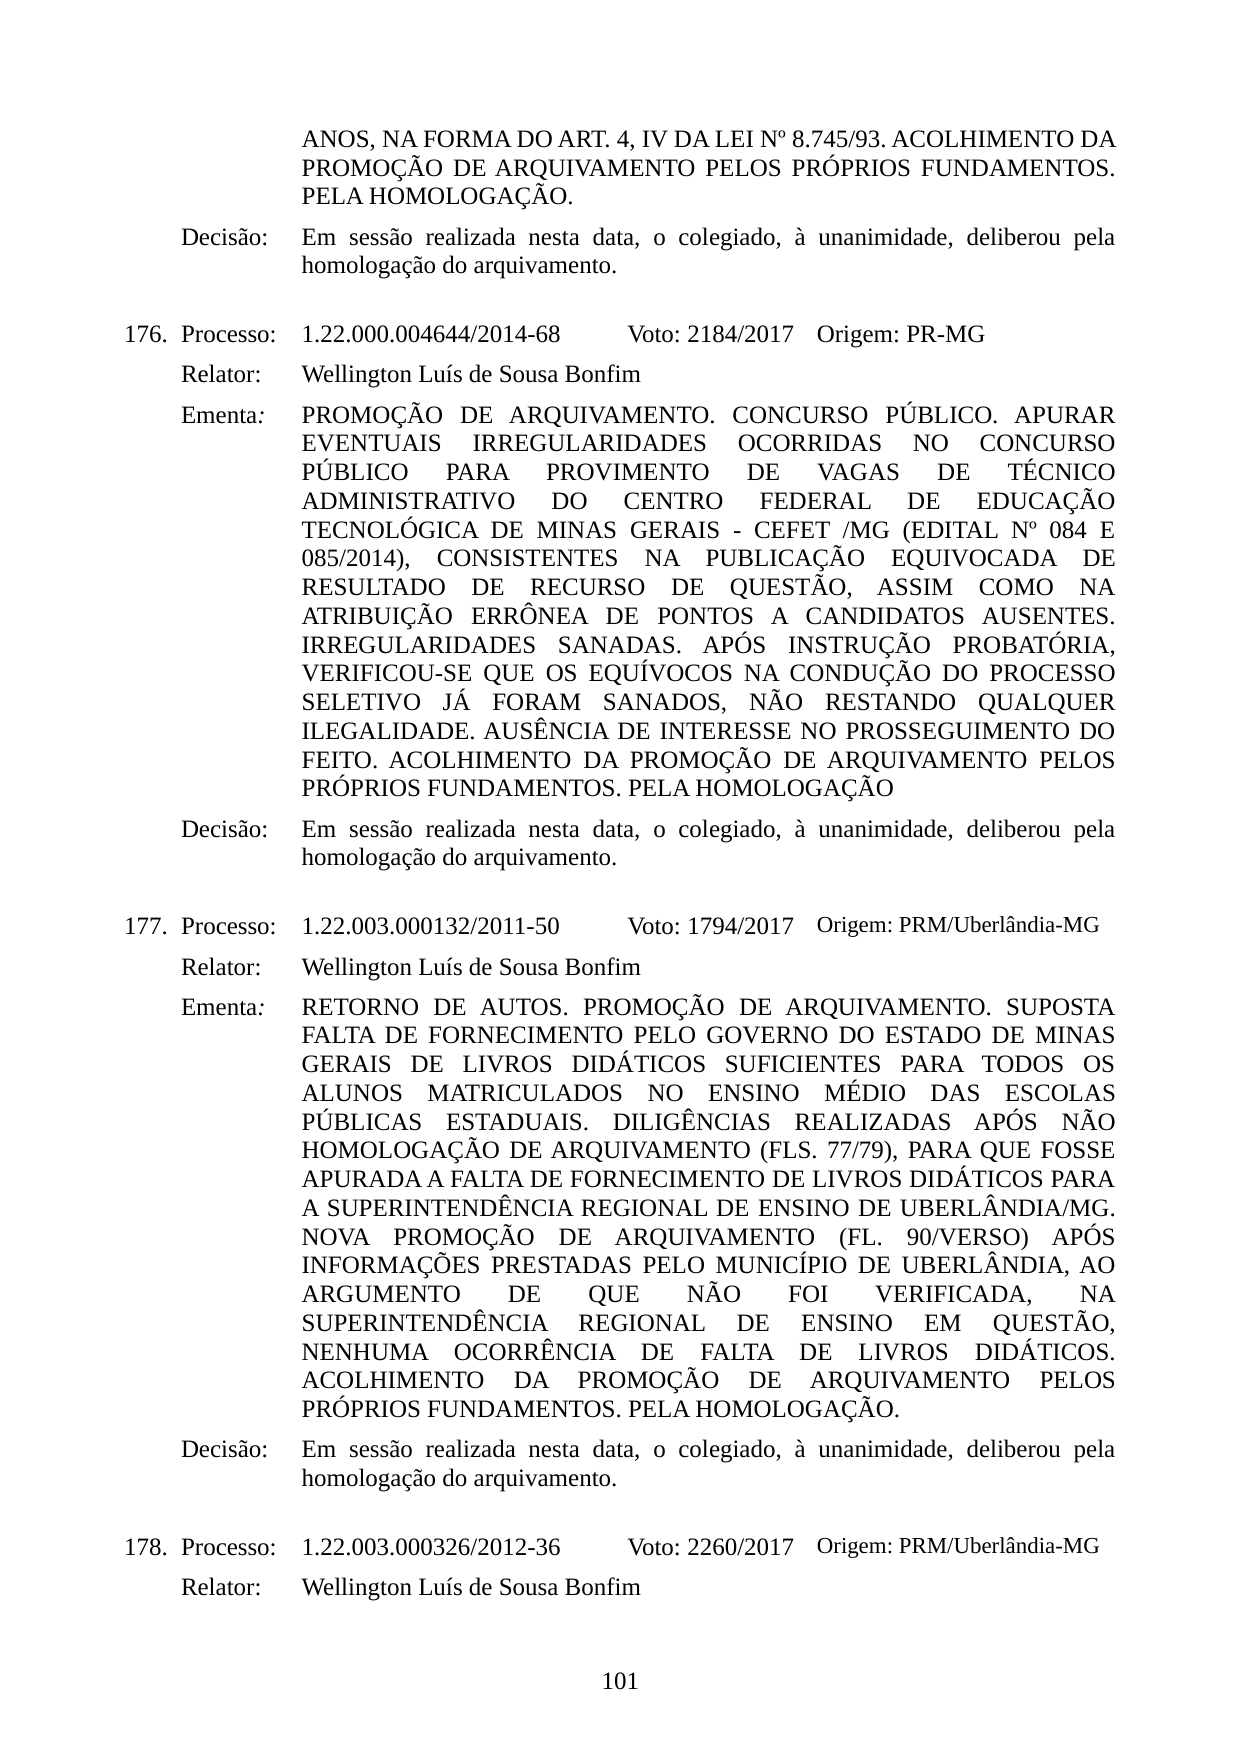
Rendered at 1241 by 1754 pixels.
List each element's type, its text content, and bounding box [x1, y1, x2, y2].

table_cell [175, 118, 296, 216]
table_header 176. [118, 314, 175, 354]
table_cell [118, 216, 175, 285]
table_cell Em sessão realizada nesta data, o colegiado, à unanimidade, deliberou pela homologação do arquivamento. [296, 1429, 1122, 1498]
table_cell Decisão: [175, 1429, 296, 1498]
table_cell [118, 118, 175, 216]
table_cell [118, 394, 175, 808]
table_cell Ementa: [175, 394, 296, 808]
table_cell Relator: [175, 354, 296, 394]
table_cell Decisão: [175, 808, 296, 877]
table_cell Ementa: [175, 986, 296, 1429]
table_cell ANOS, NA FORMA DO ART. 4, IV DA LEI Nº 8.745/93. ACOLHIMENTO DA PROMOÇÃO DE ARQUIVAMENTO PELOS PRÓPRIOS FUNDAMENTOS. PELA HOMOLOGAÇÃO. [296, 118, 1122, 216]
table_cell Relator: [175, 1567, 296, 1607]
table_cell [118, 808, 175, 877]
table_cell [118, 986, 175, 1429]
table_cell Wellington Luís de Sousa Bonfim [296, 354, 1122, 394]
table_header 1.22.000.004644/2014-68 [296, 314, 621, 354]
table_cell Wellington Luís de Sousa Bonfim [296, 946, 1122, 986]
table_header Processo: [175, 906, 296, 946]
table_cell [118, 946, 175, 986]
table_cell [118, 1567, 175, 1607]
table_cell Decisão: [175, 216, 296, 285]
table_cell Em sessão realizada nesta data, o colegiado, à unanimidade, deliberou pela homologação do arquivamento. [296, 216, 1122, 285]
table_header 178. [118, 1526, 175, 1567]
table_cell [118, 1429, 175, 1498]
table_cell Wellington Luís de Sousa Bonfim [296, 1567, 1122, 1607]
table_cell Em sessão realizada nesta data, o colegiado, à unanimidade, deliberou pela homologação do arquivamento. [296, 808, 1122, 877]
table_header Voto: 1794/2017 [621, 906, 811, 946]
table_header Processo: [175, 1526, 296, 1567]
table_header Origem: PRM/Uberlândia-MG [811, 906, 1122, 946]
table_header Origem: PR-MG [811, 314, 1122, 354]
table_header 177. [118, 906, 175, 946]
table_header 1.22.003.000132/2011-50 [296, 906, 621, 946]
table_cell PROMOÇÃO DE ARQUIVAMENTO. CONCURSO PÚBLICO. APURAR EVENTUAIS IRREGULARIDADES OCORRIDAS NO CONCURSO PÚBLICO PARA PROVIMENTO DE VAGAS DE TÉCNICO ADMINISTRATIVO DO CENTRO FEDERAL DE EDUCAÇÃO TECNOLÓGICA DE MINAS GERAIS - CEFET /MG (EDITAL Nº 084 E 085/2014), CONSISTENTES NA PUBLICAÇÃO EQUIVOCADA DE RESULTADO DE RECURSO DE QUESTÃO, ASSIM COMO NA ATRIBUIÇÃO ERRÔNEA DE PONTOS A CANDIDATOS AUSENTES. IRREGULARIDADES SANADAS. APÓS INSTRUÇÃO PROBATÓRIA, VERIFICOU-SE QUE OS EQUÍVOCOS NA CONDUÇÃO DO PROCESSO SELETIVO JÁ FORAM SANADOS, NÃO RESTANDO QUALQUER ILEGALIDADE. AUSÊNCIA DE INTERESSE NO PROSSEGUIMENTO DO FEITO. ACOLHIMENTO DA PROMOÇÃO DE ARQUIVAMENTO PELOS PRÓPRIOS FUNDAMENTOS. PELA HOMOLOGAÇÃO [296, 394, 1122, 808]
table_header Voto: 2184/2017 [621, 314, 811, 354]
table_header Origem: PRM/Uberlândia-MG [811, 1526, 1122, 1567]
table_header Voto: 2260/2017 [621, 1526, 811, 1567]
table_header Processo: [175, 314, 296, 354]
table_cell Relator: [175, 946, 296, 986]
table_header 1.22.003.000326/2012-36 [296, 1526, 621, 1567]
table_cell [118, 354, 175, 394]
table_cell RETORNO DE AUTOS. PROMOÇÃO DE ARQUIVAMENTO. SUPOSTA FALTA DE FORNECIMENTO PELO GOVERNO DO ESTADO DE MINAS GERAIS DE LIVROS DIDÁTICOS SUFICIENTES PARA TODOS OS ALUNOS MATRICULADOS NO ENSINO MÉDIO DAS ESCOLAS PÚBLICAS ESTADUAIS. DILIGÊNCIAS REALIZADAS APÓS NÃO HOMOLOGAÇÃO DE ARQUIVAMENTO (FLS. 77/79), PARA QUE FOSSE APURADA A FALTA DE FORNECIMENTO DE LIVROS DIDÁTICOS PARA A SUPERINTENDÊNCIA REGIONAL DE ENSINO DE UBERLÂNDIA/MG. NOVA PROMOÇÃO DE ARQUIVAMENTO (FL. 90/VERSO) APÓS INFORMAÇÕES PRESTADAS PELO MUNICÍPIO DE UBERLÂNDIA, AO ARGUMENTO DE QUE NÃO FOI VERIFICADA, NA SUPERINTENDÊNCIA REGIONAL DE ENSINO EM QUESTÃO, NENHUMA OCORRÊNCIA DE FALTA DE LIVROS DIDÁTICOS. ACOLHIMENTO DA PROMOÇÃO DE ARQUIVAMENTO PELOS PRÓPRIOS FUNDAMENTOS. PELA HOMOLOGAÇÃO. [296, 986, 1122, 1429]
